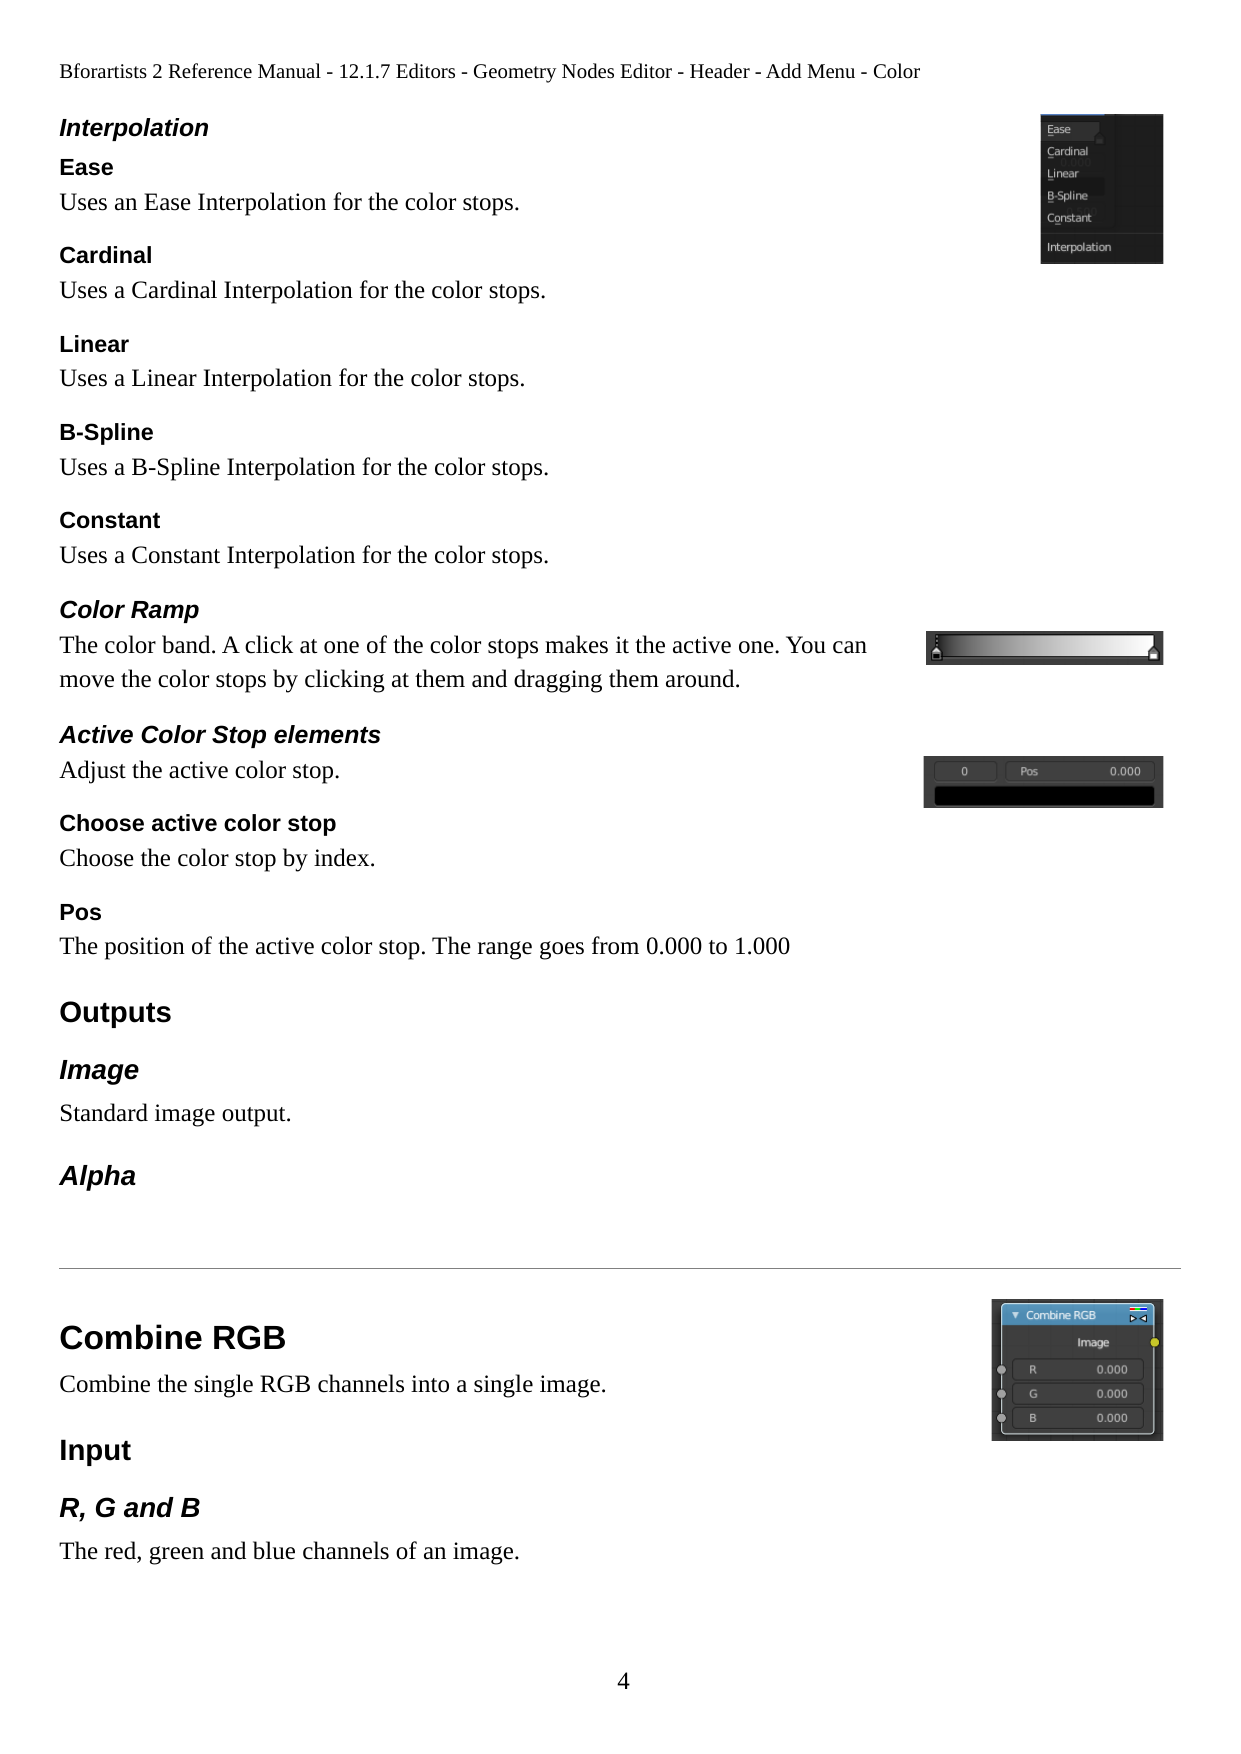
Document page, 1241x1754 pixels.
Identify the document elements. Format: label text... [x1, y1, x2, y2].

subtitle Constant [59, 507, 1181, 534]
subtitle Image [59, 1054, 1181, 1086]
text Uses a B-Spline Interpolation for the color stops. [59, 452, 1181, 480]
text The position of the active color stop. The range goes from 0.000 to 1.000 [59, 931, 1181, 960]
subtitle R, G and B [59, 1492, 1181, 1523]
subtitle Color Ramp [59, 595, 1181, 624]
subtitle Input [59, 1433, 1181, 1467]
subtitle Alpha [59, 1160, 1181, 1192]
subtitle [1164, 154, 1181, 180]
subtitle Combine RGB [59, 1318, 991, 1357]
subtitle Outputs [59, 995, 1181, 1029]
text Uses a Constant Interpolation for the color stops. [59, 540, 1181, 569]
text The color band. A click at one of the color stops makes it the active one. You can move the color stops by clicking at them and dragging them around. [59, 630, 1181, 693]
text The red, green and blue channels of an image. [59, 1536, 1181, 1565]
text Adjust the active color stop. [59, 755, 1181, 783]
subtitle [1164, 1318, 1181, 1357]
picture [991, 1299, 1164, 1441]
text Combine the single RGB channels into a single image. [59, 1369, 991, 1398]
text Uses a Cardinal Interpolation for the color stops. [59, 275, 1181, 304]
picture [926, 631, 1164, 665]
text Uses a Linear Interpolation for the color stops. [59, 363, 1181, 392]
subtitle Pos [59, 898, 1181, 925]
text Uses an Ease Interpolation for the color stops. [59, 187, 1040, 215]
subtitle B-Spline [59, 419, 1181, 445]
subtitle Ease [59, 154, 1040, 180]
text Choose the color stop by index. [59, 843, 1181, 872]
subtitle Interpolation [59, 113, 1181, 141]
subtitle Linear [59, 330, 1181, 357]
picture [923, 756, 1164, 808]
subtitle Choose active color stop [59, 810, 1181, 837]
picture [1040, 114, 1164, 264]
subtitle Cardinal [59, 242, 1181, 269]
subtitle Active Color Stop elements [59, 720, 1181, 748]
text Standard image output. [59, 1098, 1181, 1127]
